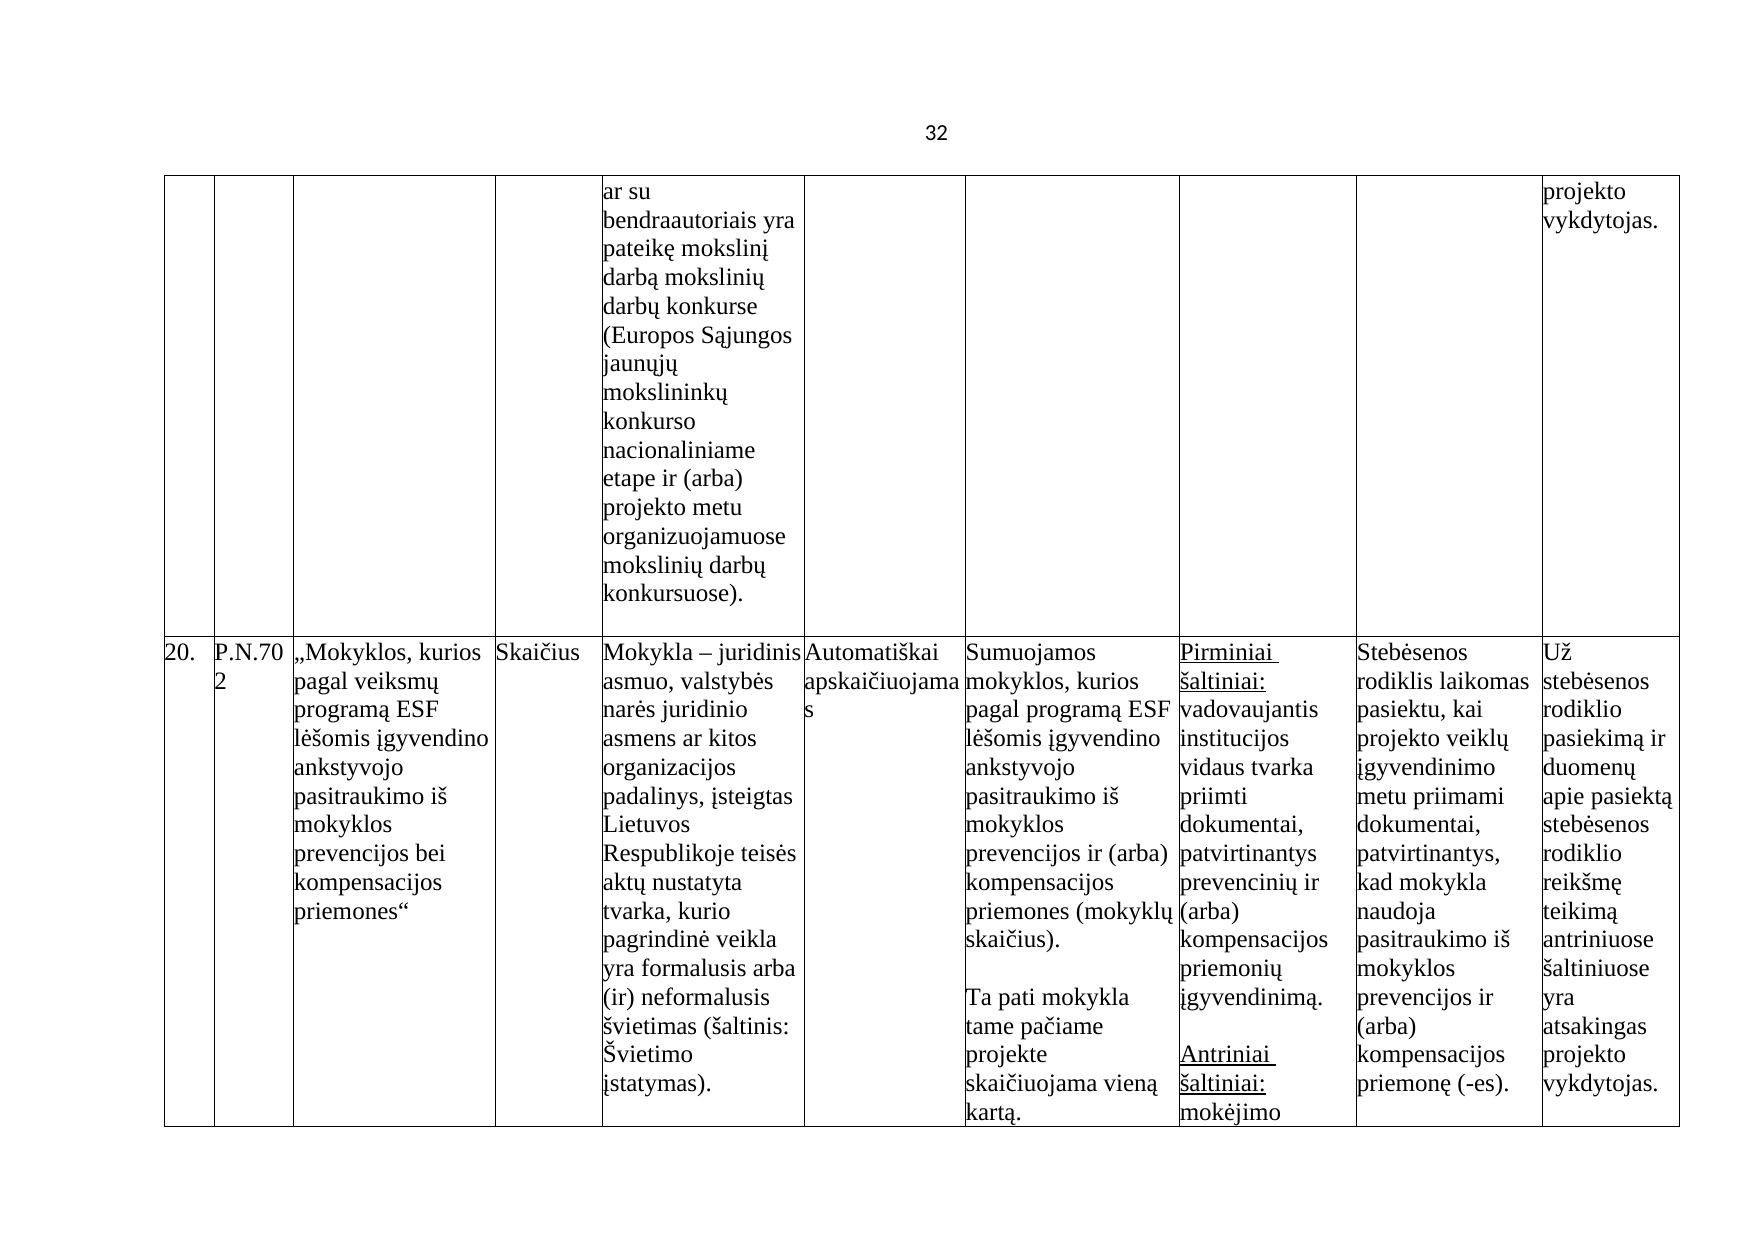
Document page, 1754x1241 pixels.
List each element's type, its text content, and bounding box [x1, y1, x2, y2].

table_cell P.N.702 [215, 637, 293, 1126]
table_cell Automatiškai apskaičiuojamas [805, 637, 965, 1126]
table_cell Sumuojamos mokyklos, kurios pagal programą ESF lėšomis įgyvendino ankstyvojo pasitraukimo iš mokyklos prevencijos ir (arba) kompensacijos priemones (mokyklų skaičius). Ta pati mokykla tame pačiame projekte skaičiuojama vieną kartą. [966, 637, 1179, 1126]
table_cell ar su bendraautoriais yra pateikę mokslinį darbą mokslinių darbų konkurse (Europos Sąjungos jaunųjų mokslininkų konkurso nacionaliniame etape ir (arba) projekto metu organizuojamuose mokslinių darbų konkursuose). [603, 176, 804, 636]
table_cell 20. [165, 637, 214, 1126]
table_cell [805, 176, 965, 636]
table_cell Skaičius [496, 637, 602, 1126]
table_cell Už stebėsenos rodiklio pasiekimą ir duomenų apie pasiektą stebėsenos rodiklio reikšmę teikimą antriniuose šaltiniuose yra atsakingas projekto vykdytojas. [1543, 637, 1679, 1126]
table_cell Mokykla – juridinis asmuo, valstybės narės juridinio asmens ar kitos organizacijos padalinys, įsteigtas Lietuvos Respublikoje teisės aktų nustatyta tvarka, kurio pagrindinė veikla yra formalusis arba (ir) neformalusis švietimas (šaltinis: Švietimo įstatymas). [603, 637, 804, 1126]
table_cell [215, 176, 293, 636]
table_cell [966, 176, 1179, 636]
table_cell [496, 176, 602, 636]
table_cell projekto vykdytojas. [1543, 176, 1679, 636]
table_cell [1180, 176, 1356, 636]
table_cell [165, 176, 214, 636]
table_cell Stebėsenos rodiklis laikomas pasiektu, kai projekto veiklų įgyvendinimo metu priimami dokumentai, patvirtinantys, kad mokykla naudoja pasitraukimo iš mokyklos prevencijos ir (arba) kompensacijos priemonę (-es). [1357, 637, 1542, 1126]
table_cell „Mokyklos, kurios pagal veiksmų programą ESF lėšomis įgyvendino ankstyvojo pasitraukimo iš mokyklos prevencijos bei kompensacijos priemones“ [294, 637, 495, 1126]
table_cell [1357, 176, 1542, 636]
table_cell [294, 176, 495, 636]
table_cell Pirminiai šaltiniai: vadovaujantis institucijos vidaus tvarka priimti dokumentai, patvirtinantys prevencinių ir (arba) kompensacijos priemonių įgyvendinimą. Antriniai šaltiniai: mokėjimo [1180, 637, 1356, 1126]
